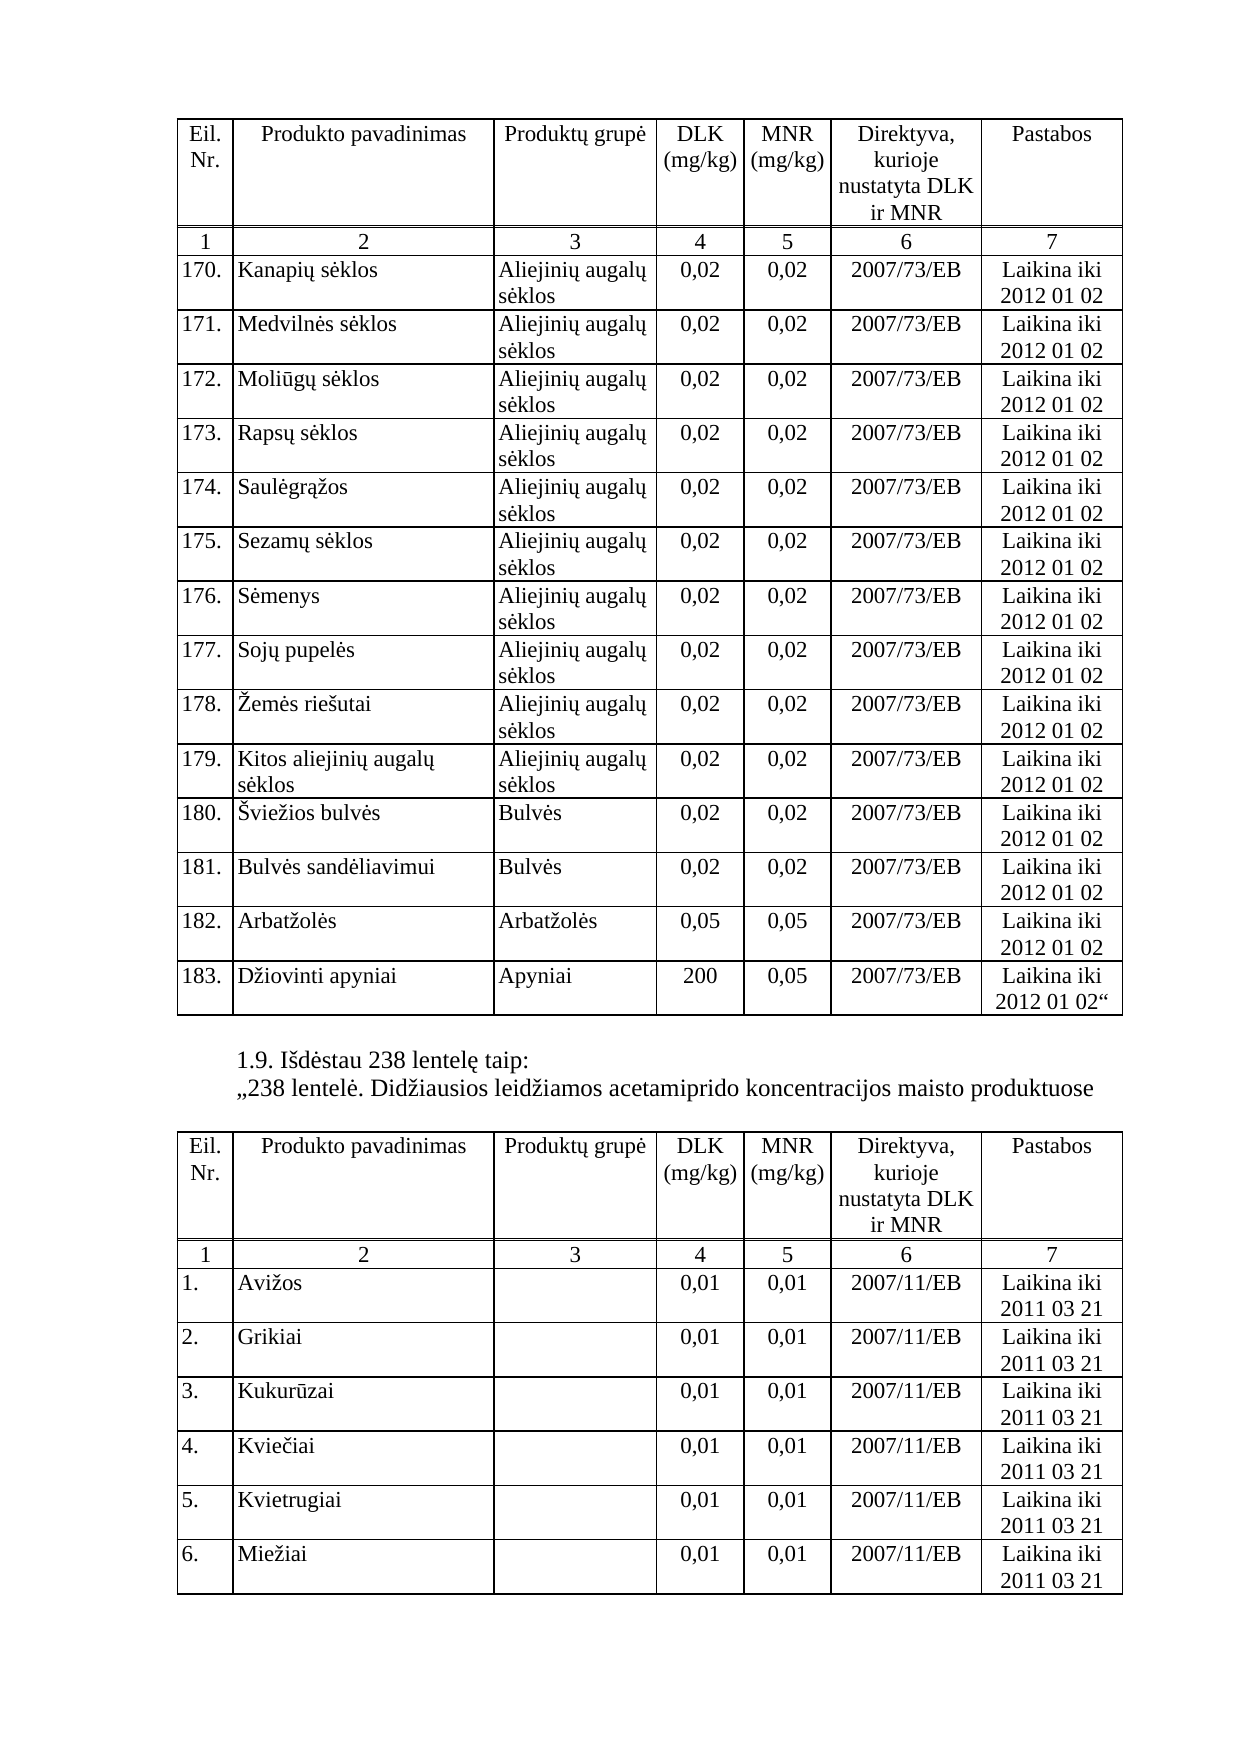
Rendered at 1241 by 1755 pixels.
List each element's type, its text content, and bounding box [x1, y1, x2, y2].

table_cell 0,02 [745, 582, 830, 634]
table_cell 2007/73/EB [832, 799, 981, 852]
table_cell Kviečiai [234, 1432, 493, 1484]
table_cell 7 [982, 228, 986, 254]
table_cell 0,01 [657, 1432, 743, 1484]
table_cell 0,02 [657, 365, 743, 417]
table_cell 0,01 [745, 1486, 830, 1539]
table_cell Sėmenys [234, 582, 493, 634]
table_cell 2007/73/EB [832, 962, 981, 1014]
table_cell 0,01 [745, 1378, 830, 1430]
table_cell Grikiai [234, 1323, 493, 1376]
table_cell 0,02 [745, 256, 830, 309]
table_cell 2007/73/EB [832, 907, 981, 960]
table_header Produktų grupė [495, 1133, 656, 1238]
table_header DLK (mg/kg) [657, 1133, 743, 1238]
table_cell 173. [178, 419, 232, 472]
table_cell 0,02 [745, 853, 830, 906]
table_cell Sezamų sėklos [234, 528, 493, 580]
table_cell 171. [178, 311, 232, 363]
table_cell Kukurūzai [234, 1378, 493, 1430]
table_cell Bulvės [495, 799, 656, 852]
table_header MNR (mg/kg) [745, 1133, 830, 1238]
table_cell Šviežios bulvės [234, 799, 493, 852]
table_cell 0,01 [657, 1486, 743, 1539]
table_cell 0,01 [745, 1269, 830, 1322]
table_cell 179. [178, 745, 232, 797]
table_cell Kanapių sėklos [234, 256, 493, 309]
table_cell 3 [652, 228, 656, 254]
table_cell 0,02 [657, 690, 743, 743]
table_cell Rapsų sėklos [234, 419, 493, 472]
table_cell Džiovinti apyniai [234, 962, 493, 1014]
table_cell [495, 1323, 656, 1376]
table_cell 2007/73/EB [832, 745, 981, 797]
table_cell 2007/11/EB [832, 1269, 981, 1322]
table_cell 174. [178, 473, 232, 526]
table_cell 0,01 [745, 1432, 830, 1484]
table_cell 180. [178, 799, 232, 852]
table_cell 0,02 [745, 528, 830, 580]
table_header Pastabos [982, 120, 1122, 225]
table_cell 2007/73/EB [832, 256, 981, 309]
table_cell 0,02 [745, 311, 830, 363]
table_cell 7 [1118, 1241, 1122, 1267]
table_cell 175. [178, 528, 232, 580]
table_cell Sojų pupelės [234, 636, 493, 689]
table_cell 0,02 [657, 473, 743, 526]
text 1.9. Išdėstau 238 lentelę taip: [177, 1045, 1122, 1073]
table_cell Kvietrugiai [234, 1486, 493, 1539]
table_header MNR (mg/kg) [745, 120, 830, 225]
table_cell 0,02 [657, 256, 743, 309]
table_cell 2007/11/EB [832, 1378, 981, 1430]
table_cell 200 [657, 962, 743, 1014]
table_cell 0,05 [745, 962, 830, 1014]
table_cell 172. [178, 365, 232, 417]
table_cell 3 [652, 1241, 656, 1267]
table_cell 4. [178, 1432, 232, 1484]
table_cell 2007/73/EB [832, 636, 981, 689]
table_cell Bulvės [495, 853, 656, 906]
table_cell 0,01 [657, 1540, 743, 1593]
table_cell 0,02 [745, 365, 830, 417]
table_cell 183. [178, 962, 232, 1014]
table_cell [495, 1378, 656, 1430]
table_cell 0,02 [745, 690, 830, 743]
table_cell 0,02 [657, 311, 743, 363]
table_cell 5. [178, 1486, 232, 1539]
table_cell Avižos [234, 1269, 493, 1322]
table_cell 4 [657, 1241, 661, 1267]
table_cell 0,02 [745, 799, 830, 852]
table_cell 3. [178, 1378, 232, 1430]
table_cell 0,02 [745, 419, 830, 472]
table_cell [495, 1432, 656, 1484]
table_cell 2007/73/EB [832, 528, 981, 580]
table_cell 6 [977, 1241, 981, 1267]
table_cell 2007/11/EB [832, 1486, 981, 1539]
table_header DLK (mg/kg) [657, 120, 743, 225]
table_cell Žemės riešutai [234, 690, 493, 743]
table_cell Apyniai [495, 962, 656, 1014]
table_cell Miežiai [234, 1540, 493, 1593]
table_cell 1. [178, 1269, 232, 1322]
table_cell 0,05 [745, 907, 830, 960]
table_header Produktų grupė [495, 120, 656, 225]
table_cell 0,01 [745, 1323, 830, 1376]
table_cell 0,02 [745, 745, 830, 797]
table_cell 2007/73/EB [832, 311, 981, 363]
table_cell 0,02 [657, 636, 743, 689]
table_header Produkto pavadinimas [234, 120, 493, 225]
table_cell Arbatžolės [495, 907, 656, 960]
table_cell 0,02 [657, 419, 743, 472]
table_cell 182. [178, 907, 232, 960]
table_cell 0,02 [657, 582, 743, 634]
table_cell 181. [178, 853, 232, 906]
text „238 lentelė. Didžiausios leidžiamos acetamiprido koncentracijos maisto produktuose [177, 1073, 1122, 1102]
table_header Produkto pavadinimas [234, 1133, 493, 1238]
table_cell Arbatžolės [234, 907, 493, 960]
table_cell Bulvės sandėliavimui [234, 853, 493, 906]
table_header Eil. Nr. [178, 120, 232, 225]
table_cell [495, 1540, 656, 1593]
table_cell 0,02 [745, 636, 830, 689]
table_cell 0,05 [657, 907, 743, 960]
table_header Eil. Nr. [178, 1133, 232, 1238]
table_cell Saulėgrąžos [234, 473, 493, 526]
table_cell 176. [178, 582, 232, 634]
table_cell 2007/11/EB [832, 1323, 981, 1376]
table_cell 0,02 [657, 799, 743, 852]
table_cell 6 [977, 228, 981, 254]
table_cell 0,02 [745, 473, 830, 526]
table_cell 2007/73/EB [832, 365, 981, 417]
table_cell 4 [657, 228, 661, 254]
table_cell 2007/11/EB [832, 1432, 981, 1484]
table_cell 0,01 [745, 1540, 830, 1593]
table_cell 178. [178, 690, 232, 743]
table_cell 2007/73/EB [832, 853, 981, 906]
table_cell 0,02 [657, 853, 743, 906]
table_cell 2007/73/EB [832, 582, 981, 634]
table_cell [495, 1486, 656, 1539]
table_header Pastabos [982, 1133, 1122, 1238]
table_cell 0,01 [657, 1378, 743, 1430]
table_cell Medvilnės sėklos [234, 311, 493, 363]
table_cell 0,02 [657, 528, 743, 580]
table_cell 7 [1118, 228, 1122, 254]
table_cell 177. [178, 636, 232, 689]
table_cell 6. [178, 1540, 232, 1593]
table_cell 0,01 [657, 1323, 743, 1376]
table_cell 2007/73/EB [832, 690, 981, 743]
table_cell 0,01 [657, 1269, 743, 1322]
table_cell 2007/11/EB [832, 1540, 981, 1593]
table_cell 7 [982, 1241, 986, 1267]
table_cell 2007/73/EB [832, 473, 981, 526]
table_cell Moliūgų sėklos [234, 365, 493, 417]
table_cell 2. [178, 1323, 232, 1376]
table_cell 2007/73/EB [832, 419, 981, 472]
table_cell 0,02 [657, 745, 743, 797]
table_cell 170. [178, 256, 232, 309]
table_cell [495, 1269, 656, 1322]
